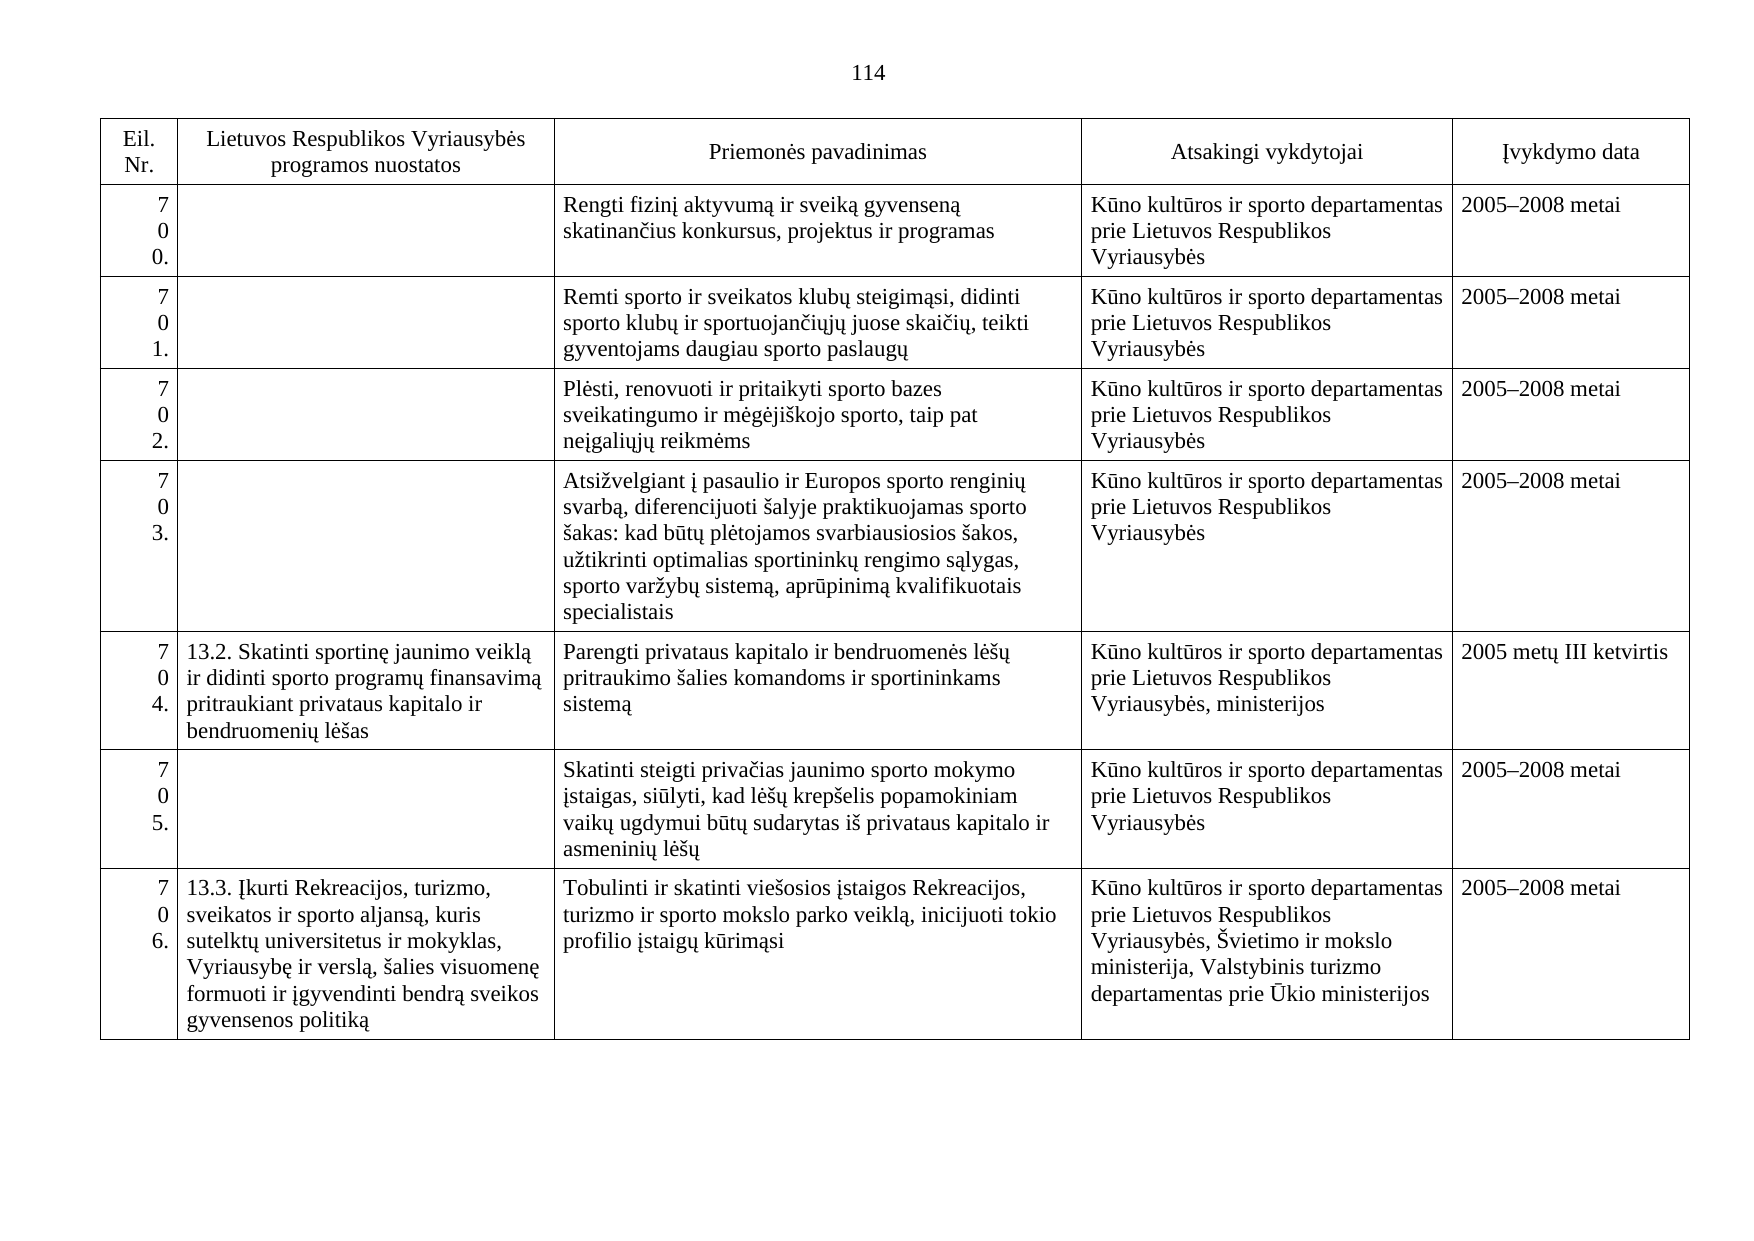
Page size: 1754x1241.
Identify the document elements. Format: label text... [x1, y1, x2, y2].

table_cell [178, 461, 554, 631]
table_cell Kūno kultūros ir sporto departamentas prie Lietuvos Respublikos Vyriausybės, ministerijos [1082, 632, 1452, 749]
table_cell [101, 461, 177, 631]
table_cell 2005–2008 metai [1453, 461, 1689, 631]
table_cell 2005 metų III ketvirtis [1453, 632, 1689, 749]
table_cell Skatinti steigti privačias jaunimo sporto mokymo įstaigas, siūlyti, kad lėšų krepšelis popamokiniam vaikų ugdymui būtų sudarytas iš privataus kapitalo ir asmeninių lėšų [555, 750, 1081, 867]
table_cell [101, 632, 177, 749]
table_cell 13.2. Skatinti sportinę jaunimo veiklą ir didinti sporto programų finansavimą pritraukiant privataus kapitalo ir bendruomenių lėšas [178, 632, 554, 749]
table_header Įvykdymo data [1453, 119, 1689, 184]
table_cell Kūno kultūros ir sporto departamentas prie Lietuvos Respublikos Vyriausybės [1082, 461, 1452, 631]
table_cell [101, 369, 177, 460]
table_cell Kūno kultūros ir sporto departamentas prie Lietuvos Respublikos Vyriausybės [1082, 185, 1452, 276]
table_cell 2005–2008 metai [1453, 185, 1689, 276]
table_cell Kūno kultūros ir sporto departamentas prie Lietuvos Respublikos Vyriausybės [1082, 369, 1452, 460]
table_cell Rengti fizinį aktyvumą ir sveiką gyvenseną skatinančius konkursus, projektus ir programas [555, 185, 1081, 276]
table_header Atsakingi vykdytojai [1082, 119, 1452, 184]
table_cell 2005–2008 metai [1453, 369, 1689, 460]
table_cell [178, 750, 554, 867]
table_cell [178, 277, 554, 368]
table_cell [178, 369, 554, 460]
table_cell 13.3. Įkurti Rekreacijos, turizmo, sveikatos ir sporto aljansą, kuris sutelktų universitetus ir mokyklas, Vyriausybę ir verslą, šalies visuomenę formuoti ir įgyvendinti bendrą sveikos gyvensenos politiką [178, 869, 554, 1038]
table_cell Kūno kultūros ir sporto departamentas prie Lietuvos Respublikos Vyriausybės [1082, 277, 1452, 368]
table_cell Remti sporto ir sveikatos klubų steigimąsi, didinti sporto klubų ir sportuojančiųjų juose skaičių, teikti gyventojams daugiau sporto paslaugų [555, 277, 1081, 368]
table_cell Kūno kultūros ir sporto departamentas prie Lietuvos Respublikos Vyriausybės, Švietimo ir mokslo ministerija, Valstybinis turizmo departamentas prie Ūkio ministerijos [1082, 869, 1452, 1038]
table_cell [101, 277, 177, 368]
table_cell [101, 750, 177, 867]
table_cell [101, 185, 177, 276]
table_header Eil. Nr. [101, 119, 177, 184]
table_cell 2005–2008 metai [1453, 277, 1689, 368]
table_cell [178, 185, 554, 276]
table_header Priemonės pavadinimas [555, 119, 1081, 184]
table_cell Plėsti, renovuoti ir pritaikyti sporto bazes sveikatingumo ir mėgėjiškojo sporto, taip pat neįgaliųjų reikmėms [555, 369, 1081, 460]
table_header Lietuvos Respublikos Vyriausybės programos nuostatos [178, 119, 554, 184]
table_cell 2005–2008 metai [1453, 750, 1689, 867]
table_cell Tobulinti ir skatinti viešosios įstaigos Rekreacijos, turizmo ir sporto mokslo parko veiklą, inicijuoti tokio profilio įstaigų kūrimąsi [555, 869, 1081, 1038]
table_cell Parengti privataus kapitalo ir bendruomenės lėšų pritraukimo šalies komandoms ir sportininkams sistemą [555, 632, 1081, 749]
table_cell [101, 869, 177, 1038]
table_cell Atsižvelgiant į pasaulio ir Europos sporto renginių svar­bą, diferencijuoti šalyje praktikuojamas sporto šakas: kad būtų plėtojamos svarbiausiosios šakos, užtik­rin­ti optimalias sportininkų rengimo sąlygas, sporto varžybų sistemą, aprūpinimą kvalifikuotais specialistais [555, 461, 1081, 631]
table_cell Kūno kultūros ir sporto departamentas prie Lietuvos Respublikos Vyriausybės [1082, 750, 1452, 867]
table_cell 2005–2008 metai [1453, 869, 1689, 1038]
